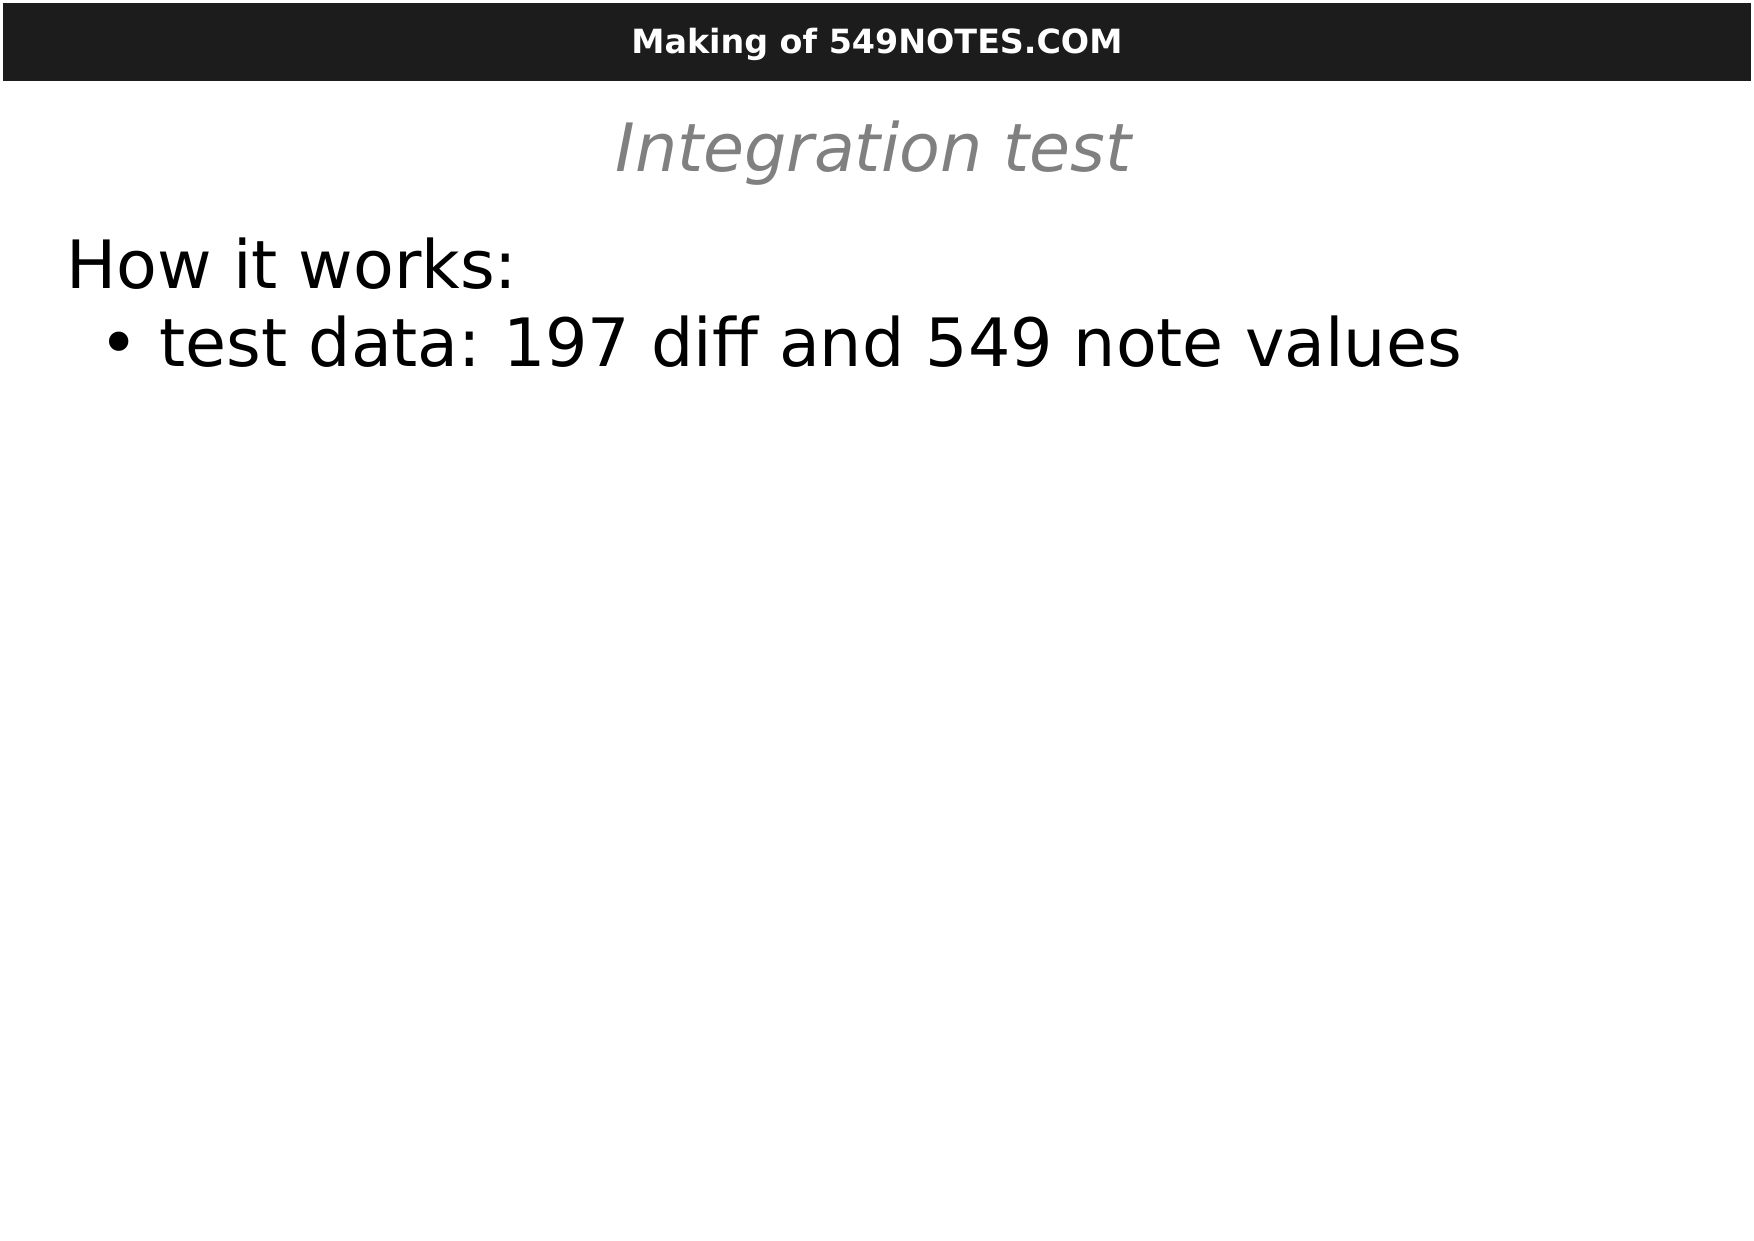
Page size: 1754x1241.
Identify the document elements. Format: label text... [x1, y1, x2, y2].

text Integration test [3, 110, 1751, 188]
text How it works: [3, 226, 1751, 304]
text • test data: 197 diff and 549 note values [3, 304, 1751, 382]
